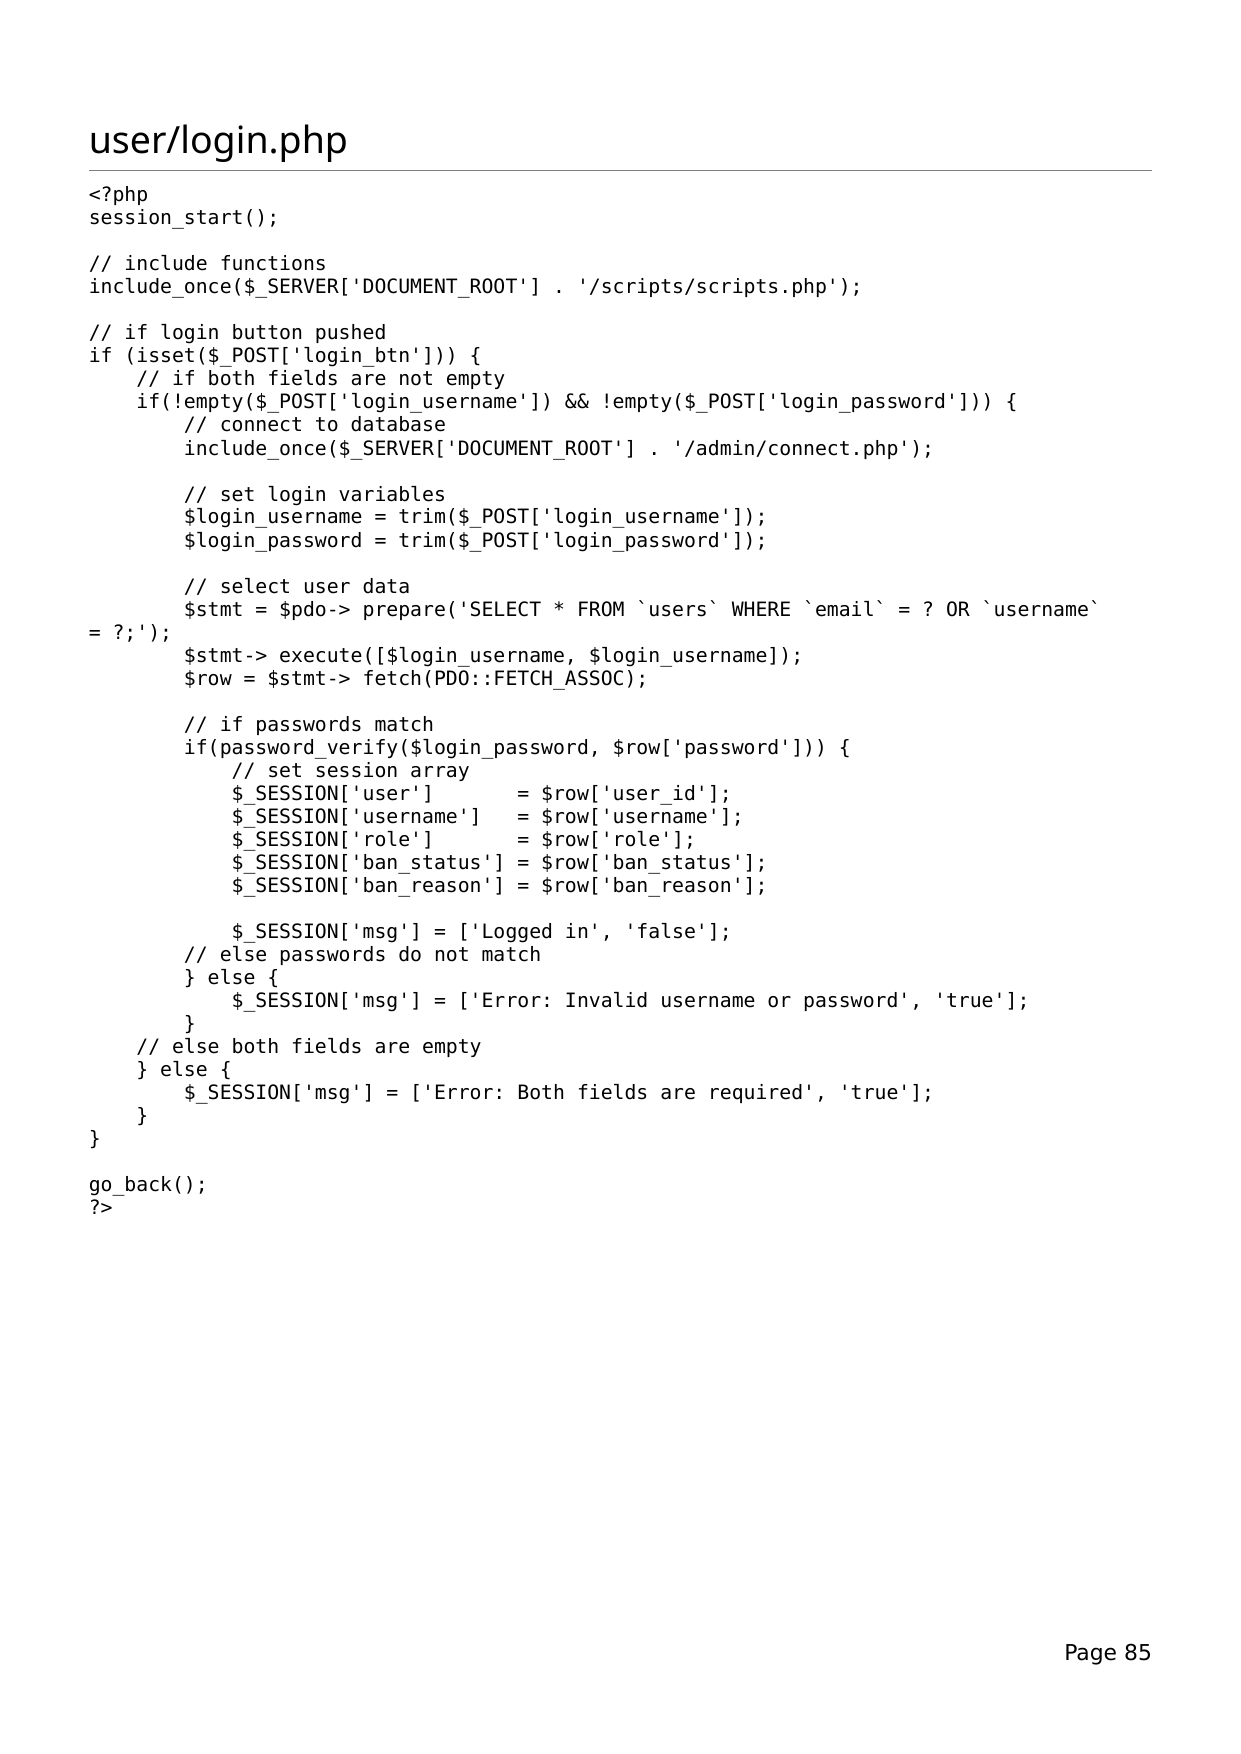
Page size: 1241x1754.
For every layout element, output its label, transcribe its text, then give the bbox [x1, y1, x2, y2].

text } else { [88, 966, 1152, 989]
text if (isset($_POST['login_btn'])) { [88, 344, 1152, 367]
text $_SESSION['role'] = $row['role']; [88, 828, 1152, 851]
text $_SESSION['msg'] = ['Logged in', 'false']; [88, 920, 1152, 943]
text $login_password = trim($_POST['login_password']); [88, 529, 1152, 552]
text // if both fields are not empty [88, 367, 1152, 391]
text $_SESSION['ban_reason'] = $row['ban_reason']; [88, 874, 1152, 897]
text $_SESSION['user'] = $row['user_id']; [88, 782, 1152, 805]
subtitle user/login.php [88, 113, 1152, 171]
text include_once($_SERVER['DOCUMENT_ROOT'] . '/scripts/scripts.php'); [88, 275, 1152, 298]
text } [88, 1127, 1152, 1150]
text ?> [88, 1196, 1152, 1219]
text include_once($_SERVER['DOCUMENT_ROOT'] . '/admin/connect.php'); [88, 437, 1152, 459]
text // set session array [88, 759, 1152, 782]
text // set login variables [88, 483, 1152, 506]
text <?php [88, 183, 1152, 206]
text $stmt-> execute([$login_username, $login_username]); [88, 644, 1152, 667]
text // if login button pushed [88, 321, 1152, 344]
text } else { [88, 1058, 1152, 1081]
text } [88, 1104, 1152, 1127]
text if(!empty($_POST['login_username']) && !empty($_POST['login_password'])) { [88, 391, 1152, 413]
text if(password_verify($login_password, $row['password'])) { [88, 736, 1152, 759]
text // if passwords match [88, 713, 1152, 736]
text go_back(); [88, 1173, 1152, 1196]
text } [88, 1012, 1152, 1035]
text $stmt = $pdo-> prepare('SELECT * FROM `users` WHERE `email` = ? OR `username` = ?;'); [88, 598, 1152, 644]
text $_SESSION['msg'] = ['Error: Invalid username or password', 'true']; [88, 989, 1152, 1012]
text $_SESSION['username'] = $row['username']; [88, 805, 1152, 828]
text // include functions [88, 252, 1152, 275]
text // connect to database [88, 413, 1152, 437]
text $row = $stmt-> fetch(PDO::FETCH_ASSOC); [88, 667, 1152, 690]
text $_SESSION['ban_status'] = $row['ban_status']; [88, 851, 1152, 874]
text // else both fields are empty [88, 1035, 1152, 1058]
text // select user data [88, 575, 1152, 598]
text // else passwords do not match [88, 943, 1152, 966]
text $login_username = trim($_POST['login_username']); [88, 506, 1152, 529]
text $_SESSION['msg'] = ['Error: Both fields are required', 'true']; [88, 1081, 1152, 1104]
text session_start(); [88, 206, 1152, 229]
